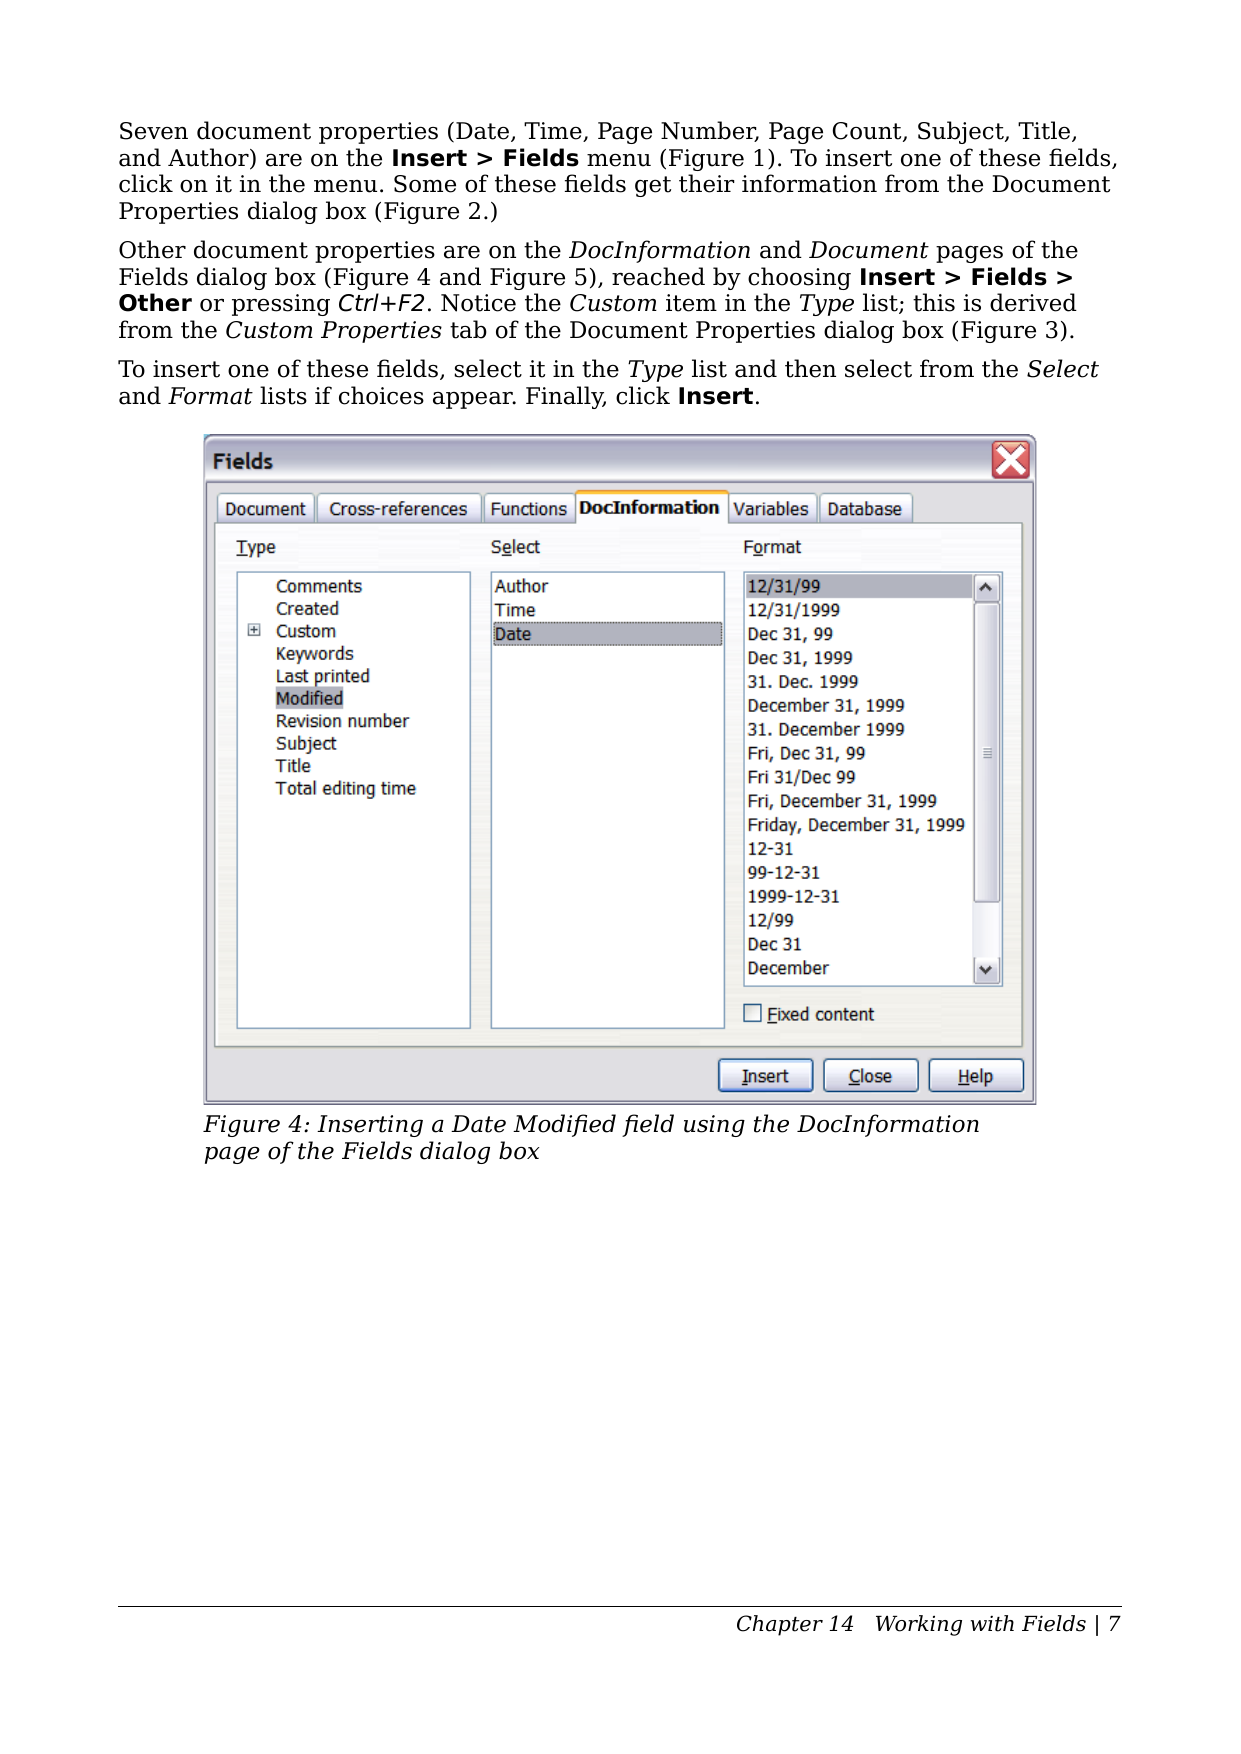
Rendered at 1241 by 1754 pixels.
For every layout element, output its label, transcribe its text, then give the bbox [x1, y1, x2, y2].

text Other document properties are on the DocInformation and Document pages of the Fields dialog box (Figure 4 and Figure 5), reached by choosing Insert > Fields > Other or pressing Ctrl+F2. Notice the Custom item in the Type list; this is derived from the Custom Properties tab of the Document Properties dialog box (Figure 3). [118, 237, 1122, 344]
text To insert one of these fields, select it in the Type list and then select from the Select and Format lists if choices appear. Finally, click Insert. [118, 356, 1122, 410]
text Figure 4: Inserting a Date Modified field using the DocInformation page of the Fields dialog box [204, 1111, 1037, 1165]
text Seven document properties (Date, Time, Page Number, Page Count, Subject, Title, and Author) are on the Insert > Fields menu (Figure 1). To insert one of these fields, click on it in the menu. Some of these fields get their information from the Document Properties dialog box (Figure 2.) [118, 118, 1122, 225]
picture [203, 434, 1037, 1105]
